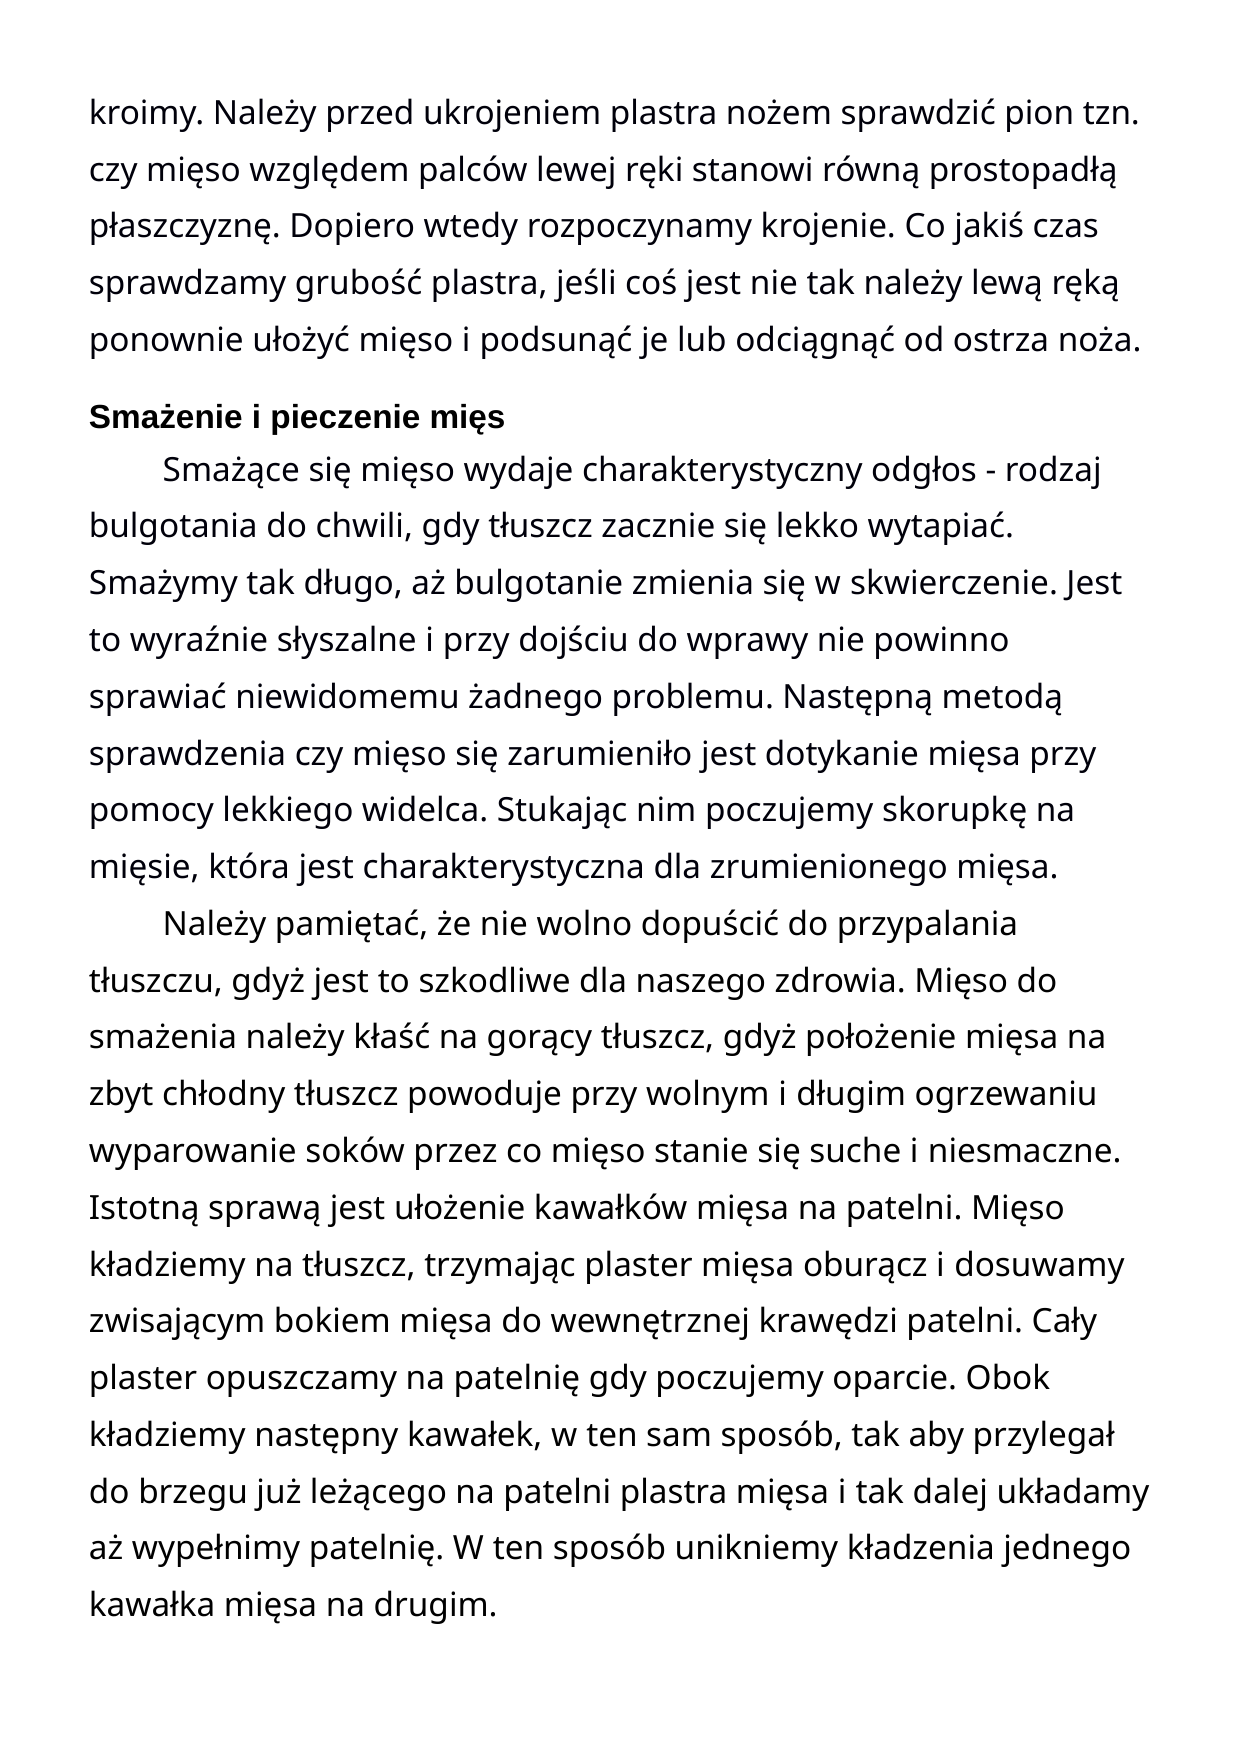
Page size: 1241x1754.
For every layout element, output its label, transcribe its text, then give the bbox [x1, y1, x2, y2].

text kroimy. Należy przed ukrojeniem plastra nożem sprawdzić pion tzn. czy mięso względem palców lewej ręki stanowi równą prostopadłą płaszczyznę. Dopiero wtedy rozpoczynamy krojenie. Co jakiś czas sprawdzamy grubość plastra, jeśli coś jest nie tak należy lewą ręką ponownie ułożyć mięso i podsunąć je lub odciągnąć od ostrza noża. [89, 89, 1152, 361]
text Należy pamiętać, że nie wolno dopuścić do przypalania tłuszczu, gdyż jest to szkodliwe dla naszego zdrowia. Mięso do smażenia należy kłaść na gorący tłuszcz, gdyż położenie mięsa na zbyt chłodny tłuszcz powoduje przy wolnym i długim ogrzewaniu wyparowanie soków przez co mięso stanie się suche i niesmaczne. Istotną sprawą jest ułożenie kawałków mięsa na patelni. Mięso kładziemy na tłuszcz, trzymając plaster mięsa oburącz i dosuwamy zwisającym bokiem mięsa do wewnętrznej krawędzi patelni. Cały plaster opuszczamy na patelnię gdy poczujemy oparcie. Obok kładziemy następny kawałek, w ten sam sposób, tak aby przylegał do brzegu już leżącego na patelni plastra mięsa i tak dalej układamy aż wypełnimy patelnię. W ten sposób unikniemy kładzenia jednego kawałka mięsa na drugim. [89, 900, 1152, 1626]
text Smażące się mięso wydaje charakterystyczny odgłos - rodzaj bulgotania do chwili, gdy tłuszcz zacznie się lekko wytapiać. Smażymy tak długo, aż bulgotanie zmienia się w skwierczenie. Jest to wyraźnie słyszalne i przy dojściu do wprawy nie powinno sprawiać niewidomemu żadnego problemu. Następną metodą sprawdzenia czy mięso się zarumieniło jest dotykanie mięsa przy pomocy lekkiego widelca. Stukając nim poczujemy skorupkę na mięsie, która jest charakterystyczna dla zrumienionego mięsa. [89, 446, 1152, 888]
subtitle Smażenie i pieczenie mięs [89, 397, 1152, 436]
